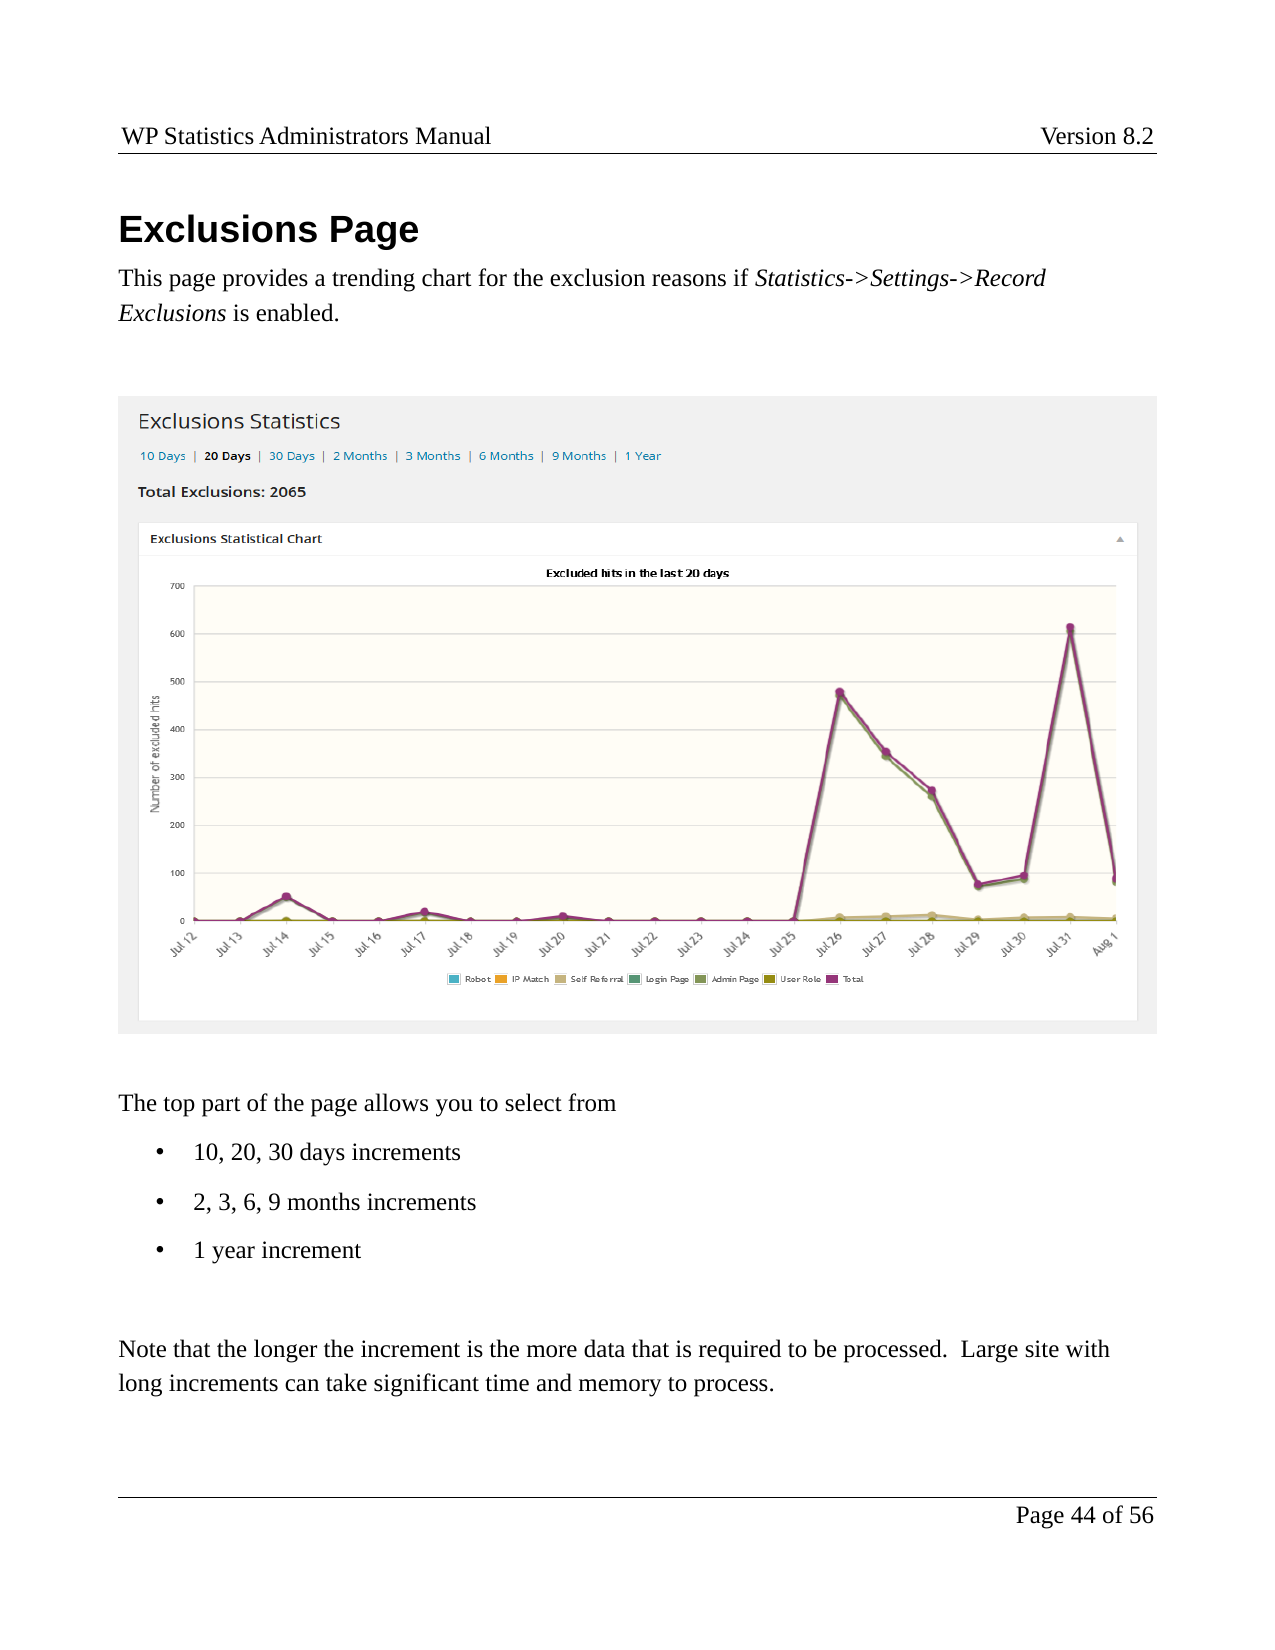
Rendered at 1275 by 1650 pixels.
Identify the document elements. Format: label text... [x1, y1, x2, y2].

text This page provides a trending chart for the exclusion reasons if Statistics->Settings->Record Exclusions is enabled. [118, 263, 1157, 327]
list 2, 3, 6, 9 months increments [156, 1187, 1157, 1215]
subtitle Exclusions Page [118, 207, 1157, 251]
text The top part of the page allows you to select from [118, 1088, 1157, 1117]
list 10, 20, 30 days increments [156, 1137, 1157, 1166]
text Note that the longer the increment is the more data that is required to be processed. Large site with long increments can take significant time and memory to process. [118, 1334, 1157, 1397]
picture [118, 396, 1157, 1034]
list 1 year increment [156, 1236, 1157, 1264]
